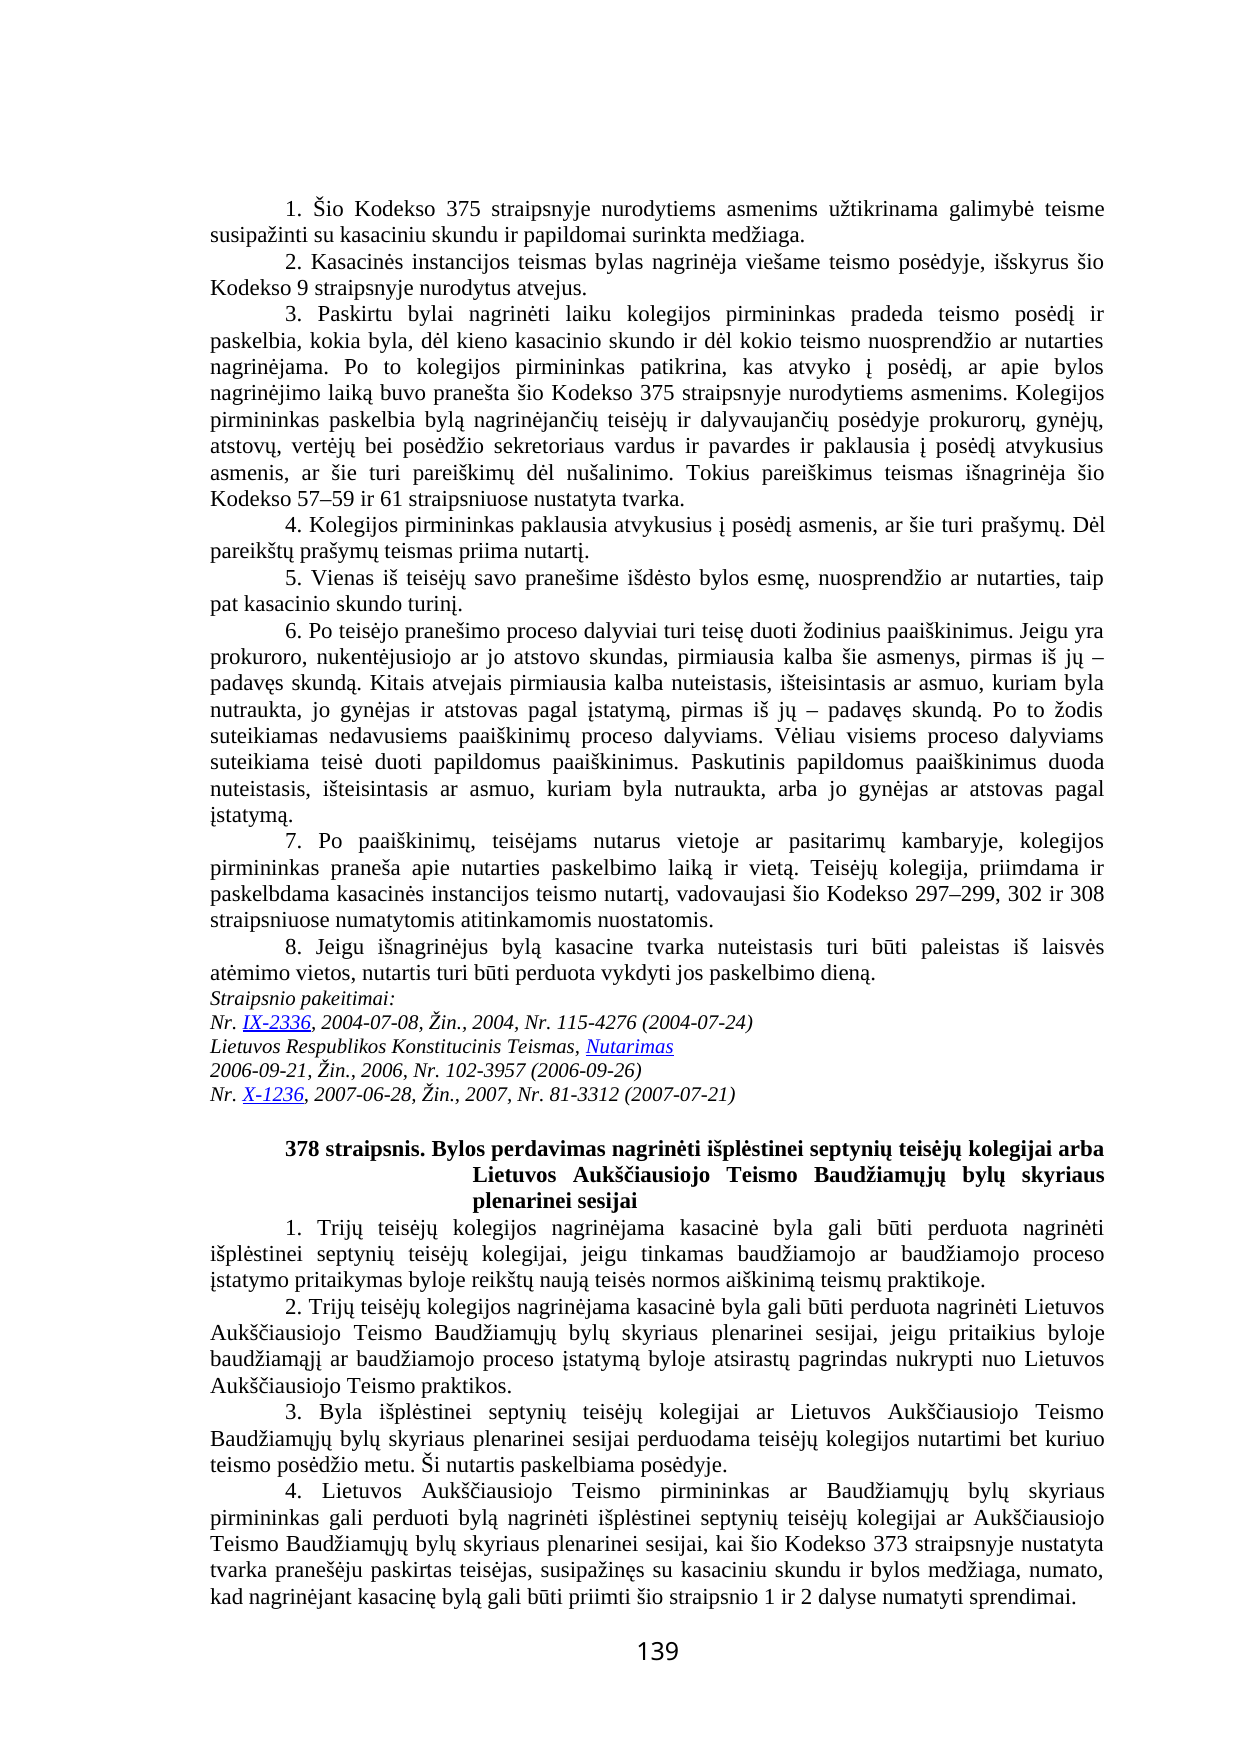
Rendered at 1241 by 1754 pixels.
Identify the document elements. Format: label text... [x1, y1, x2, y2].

text 5. Vienas iš teisėjų savo pranešime išdėsto bylos esmę, nuosprendžio ar nutarties, taip pat kasacinio skundo turinį. [210, 564, 1106, 617]
text 1. Trijų teisėjų kolegijos nagrinėjama kasacinė byla gali būti perduota nagrinėti išplėstinei septynių teisėjų kolegijai, jeigu tinkamas baudžiamojo ar baudžiamojo proceso įstatymo pritaikymas byloje reikštų naują teisės normos aiškinimą teismų praktikoje. [210, 1214, 1106, 1293]
text 378 straipsnis. Bylos perdavimas nagrinėti išplėstinei septynių teisėjų kolegijai arba Lietuvos Aukščiausiojo Teismo Baudžiamųjų bylų skyriaus plenarinei sesijai [285, 1135, 1106, 1214]
text 8. Jeigu išnagrinėjus bylą kasacine tvarka nuteistasis turi būti paleistas iš laisvės atėmimo vietos, nutartis turi būti perduota vykdyti jos paskelbimo dieną. [210, 933, 1106, 986]
text Nr. X-1236, 2007-06-28, Žin., 2007, Nr. 81-3312 (2007-07-21) [210, 1082, 1106, 1106]
text 1. Šio Kodekso 375 straipsnyje nurodytiems asmenims užtikrinama galimybė teisme susipažinti su kasaciniu skundu ir papildomai surinkta medžiaga. [210, 195, 1106, 248]
text Straipsnio pakeitimai: [210, 986, 1106, 1010]
text 7. Po paaiškinimų, teisėjams nutarus vietoje ar pasitarimų kambaryje, kolegijos pirmininkas praneša apie nutarties paskelbimo laiką ir vietą. Teisėjų kolegija, priimdama ir paskelbdama kasacinės instancijos teismo nutartį, vadovaujasi šio Kodekso 297–299, 302 ir 308 straipsniuose numatytomis atitinkamomis nuostatomis. [210, 827, 1106, 933]
text Nr. IX-2336, 2004-07-08, Žin., 2004, Nr. 115-4276 (2004-07-24) [210, 1010, 1106, 1034]
text 2. Trijų teisėjų kolegijos nagrinėjama kasacinė byla gali būti perduota nagrinėti Lietuvos Aukščiausiojo Teismo Baudžiamųjų bylų skyriaus plenarinei sesijai, jeigu pritaikius byloje baudžiamąjį ar baudžiamojo proceso įstatymą byloje atsirastų pagrindas nukrypti nuo Lietuvos Aukščiausiojo Teismo praktikos. [210, 1293, 1106, 1398]
text 2. Kasacinės instancijos teismas bylas nagrinėja viešame teismo posėdyje, išskyrus šio Kodekso 9 straipsnyje nurodytus atvejus. [210, 248, 1106, 300]
text 4. Kolegijos pirmininkas paklausia atvykusius į posėdį asmenis, ar šie turi prašymų. Dėl pareikštų prašymų teismas priima nutartį. [210, 511, 1106, 564]
text 3. Byla išplėstinei septynių teisėjų kolegijai ar Lietuvos Aukščiausiojo Teismo Baudžiamųjų bylų skyriaus plenarinei sesijai perduodama teisėjų kolegijos nutartimi bet kuriuo teismo posėdžio metu. Ši nutartis paskelbiama posėdyje. [210, 1398, 1106, 1477]
text 4. Lietuvos Aukščiausiojo Teismo pirmininkas ar Baudžiamųjų bylų skyriaus pirmininkas gali perduoti bylą nagrinėti išplėstinei septynių teisėjų kolegijai ar Aukščiausiojo Teismo Baudžiamųjų bylų skyriaus plenarinei sesijai, kai šio Kodekso 373 straipsnyje nustatyta tvarka pranešėju paskirtas teisėjas, susipažinęs su kasaciniu skundu ir bylos medžiaga, numato, kad nagrinėjant kasacinę bylą gali būti priimti šio straipsnio 1 ir 2 dalyse numatyti sprendimai. [210, 1477, 1106, 1609]
text 2006-09-21, Žin., 2006, Nr. 102-3957 (2006-09-26) [210, 1058, 1106, 1082]
text 6. Po teisėjo pranešimo proceso dalyviai turi teisę duoti žodinius paaiškinimus. Jeigu yra prokuroro, nukentėjusiojo ar jo atstovo skundas, pirmiausia kalba šie asmenys, pirmas iš jų – padavęs skundą. Kitais atvejais pirmiausia kalba nuteistasis, išteisintasis ar asmuo, kuriam byla nutraukta, jo gynėjas ir atstovas pagal įstatymą, pirmas iš jų – padavęs skundą. Po to žodis suteikiamas nedavusiems paaiškinimų proceso dalyviams. Vėliau visiems proceso dalyviams suteikiama teisė duoti papildomus paaiškinimus. Paskutinis papildomus paaiškinimus duoda nuteistasis, išteisintasis ar asmuo, kuriam byla nutraukta, arba jo gynėjas ar atstovas pagal įstatymą. [210, 617, 1106, 827]
text 3. Paskirtu bylai nagrinėti laiku kolegijos pirmininkas pradeda teismo posėdį ir paskelbia, kokia byla, dėl kieno kasacinio skundo ir dėl kokio teismo nuosprendžio ar nutarties nagrinėjama. Po to kolegijos pirmininkas patikrina, kas atvyko į posėdį, ar apie bylos nagrinėjimo laiką buvo pranešta šio Kodekso 375 straipsnyje nurodytiems asmenims. Kolegijos pirmininkas paskelbia bylą nagrinėjančių teisėjų ir dalyvaujančių posėdyje prokurorų, gynėjų, atstovų, vertėjų bei posėdžio sekretoriaus vardus ir pavardes ir paklausia į posėdį atvykusius asmenis, ar šie turi pareiškimų dėl nušalinimo. Tokius pareiškimus teismas išnagrinėja šio Kodekso 57–59 ir 61 straipsniuose nustatyta tvarka. [210, 300, 1106, 511]
text Lietuvos Respublikos Konstitucinis Teismas, Nutarimas [210, 1034, 1106, 1058]
